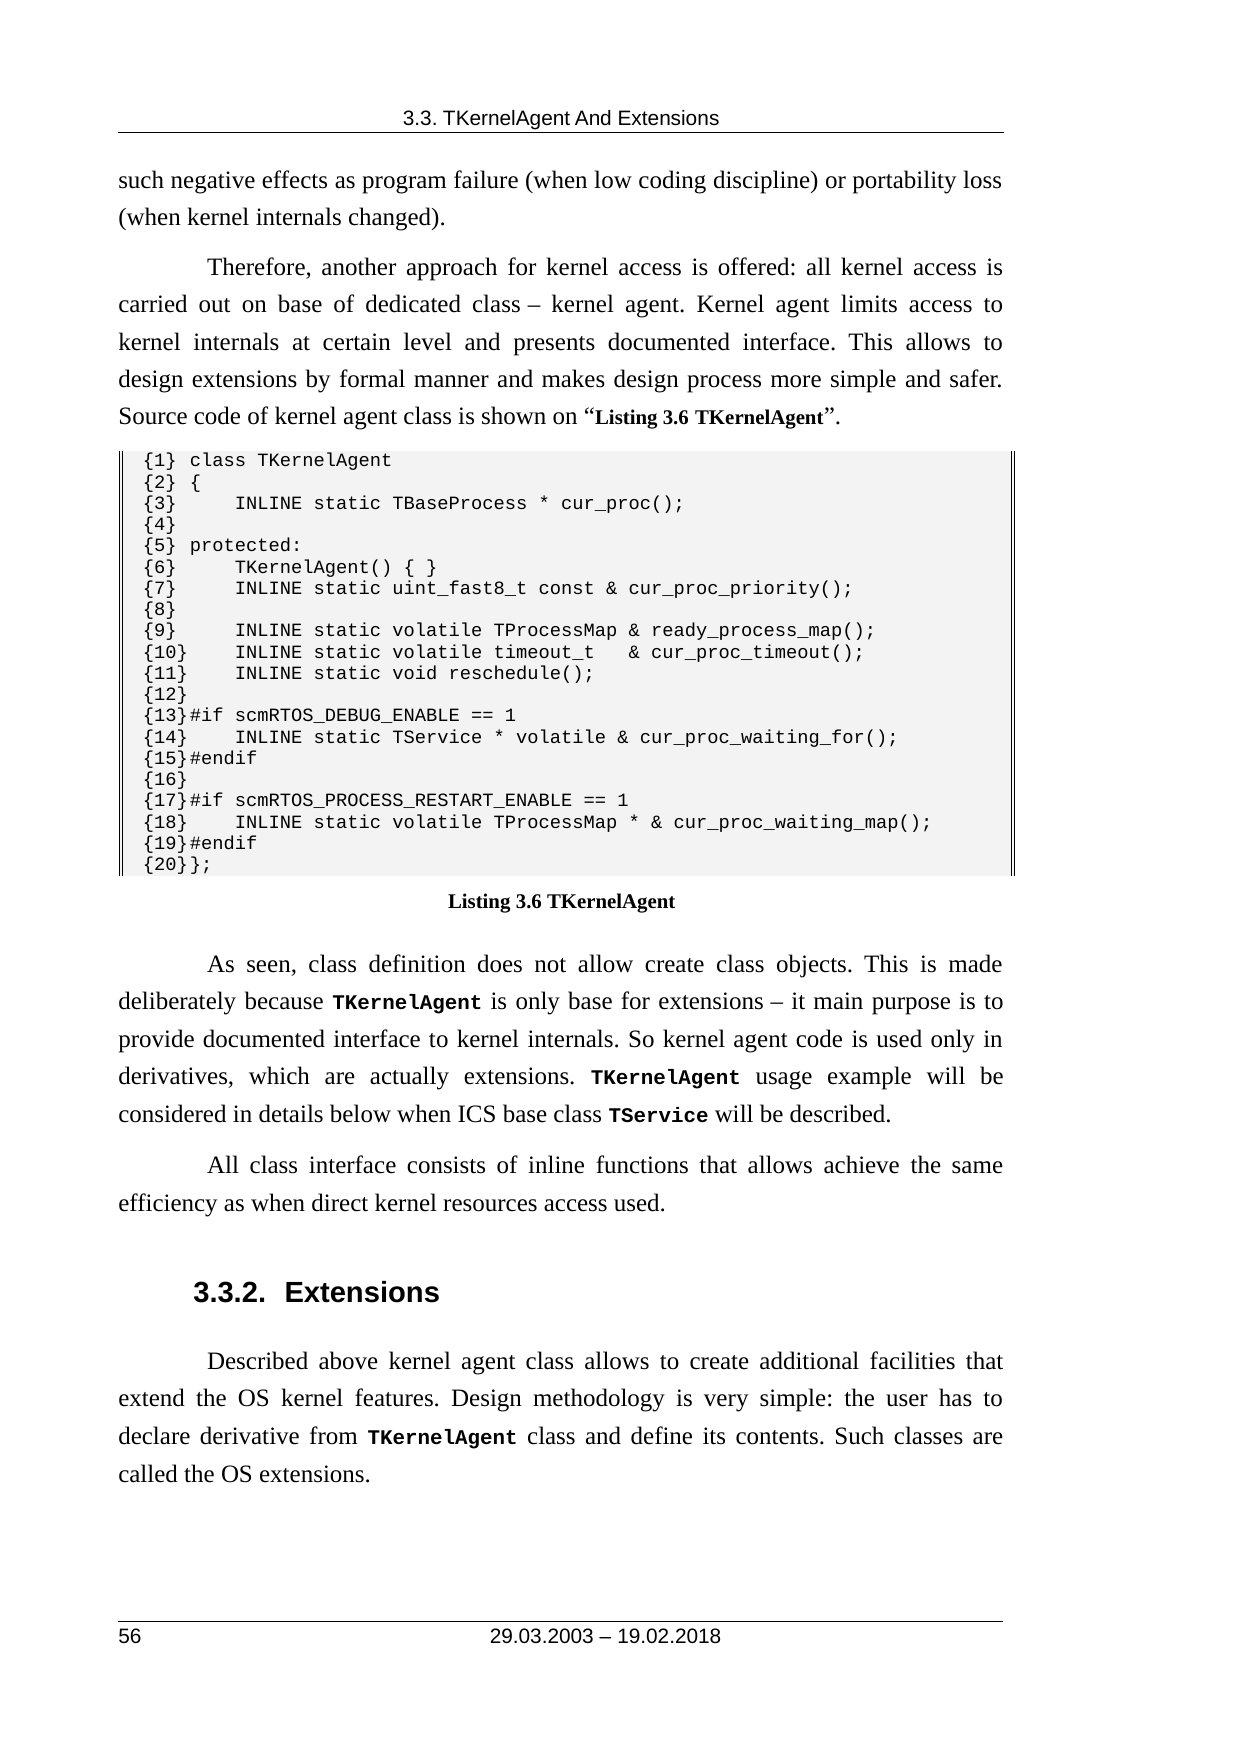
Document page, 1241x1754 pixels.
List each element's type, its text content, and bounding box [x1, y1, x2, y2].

list INLINE static volatile TProcessMap * & cur_proc_waiting_map(); [123, 812, 1011, 834]
list { [123, 472, 1011, 494]
text such negative effects as program failure (when low coding discipline) or portability loss (when kernel internals changed). [118, 165, 1004, 231]
list protected: [123, 536, 1011, 557]
list TKernelAgent() { } [123, 557, 1011, 579]
list #if scmRTOS_DEBUG_ENABLE == 1 [123, 706, 1011, 727]
list class TKernelAgent [123, 451, 1011, 472]
list INLINE static TService * volatile & cur_proc_waiting_for(); [123, 727, 1011, 749]
list INLINE static volatile TProcessMap & ready_process_map(); [123, 621, 1011, 642]
list INLINE static TBaseProcess * cur_proc(); [123, 494, 1011, 515]
list INLINE static volatile timeout_t & cur_proc_timeout(); [123, 642, 1011, 664]
list INLINE static uint_fast8_t const & cur_proc_priority(); [123, 579, 1011, 600]
text Therefore, another approach for kernel access is offered: all kernel access is carried out on base of dedicated class – kernel agent. Kernel agent limits access to kernel internals at certain level and presents documented interface. This allows to design extensions by formal manner and makes design process more simple and safer. Source code of kernel agent class is shown on “Listing 3.6 TKernelAgent”. [118, 252, 1004, 430]
text Listing 3.6 TKernelAgent [119, 889, 1004, 913]
subtitle Extensions [193, 1275, 886, 1309]
list #endif [123, 834, 1011, 855]
text As seen, class definition does not allow create class objects. This is made deliberately because TKernelAgent is only base for extensions – it main purpose is to provide documented interface to kernel internals. So kernel agent code is used only in derivatives, which are actually extensions. TKernelAgent usage example will be considered in details below when ICS base class TService will be described. [118, 949, 1004, 1129]
text Described above kernel agent class allows to create additional facilities that extend the OS kernel features. Design methodology is very simple: the user has to declare derivative from TKernelAgent class and define its contents. Such classes are called the OS extensions. [118, 1346, 1004, 1488]
list #if scmRTOS_PROCESS_RESTART_ENABLE == 1 [123, 791, 1011, 812]
list #endif [123, 749, 1011, 770]
text All class interface consists of inline functions that allows achieve the same efficiency as when direct kernel resources access used. [118, 1151, 1004, 1217]
list INLINE static void reschedule(); [123, 664, 1011, 685]
list }; [123, 855, 1011, 876]
